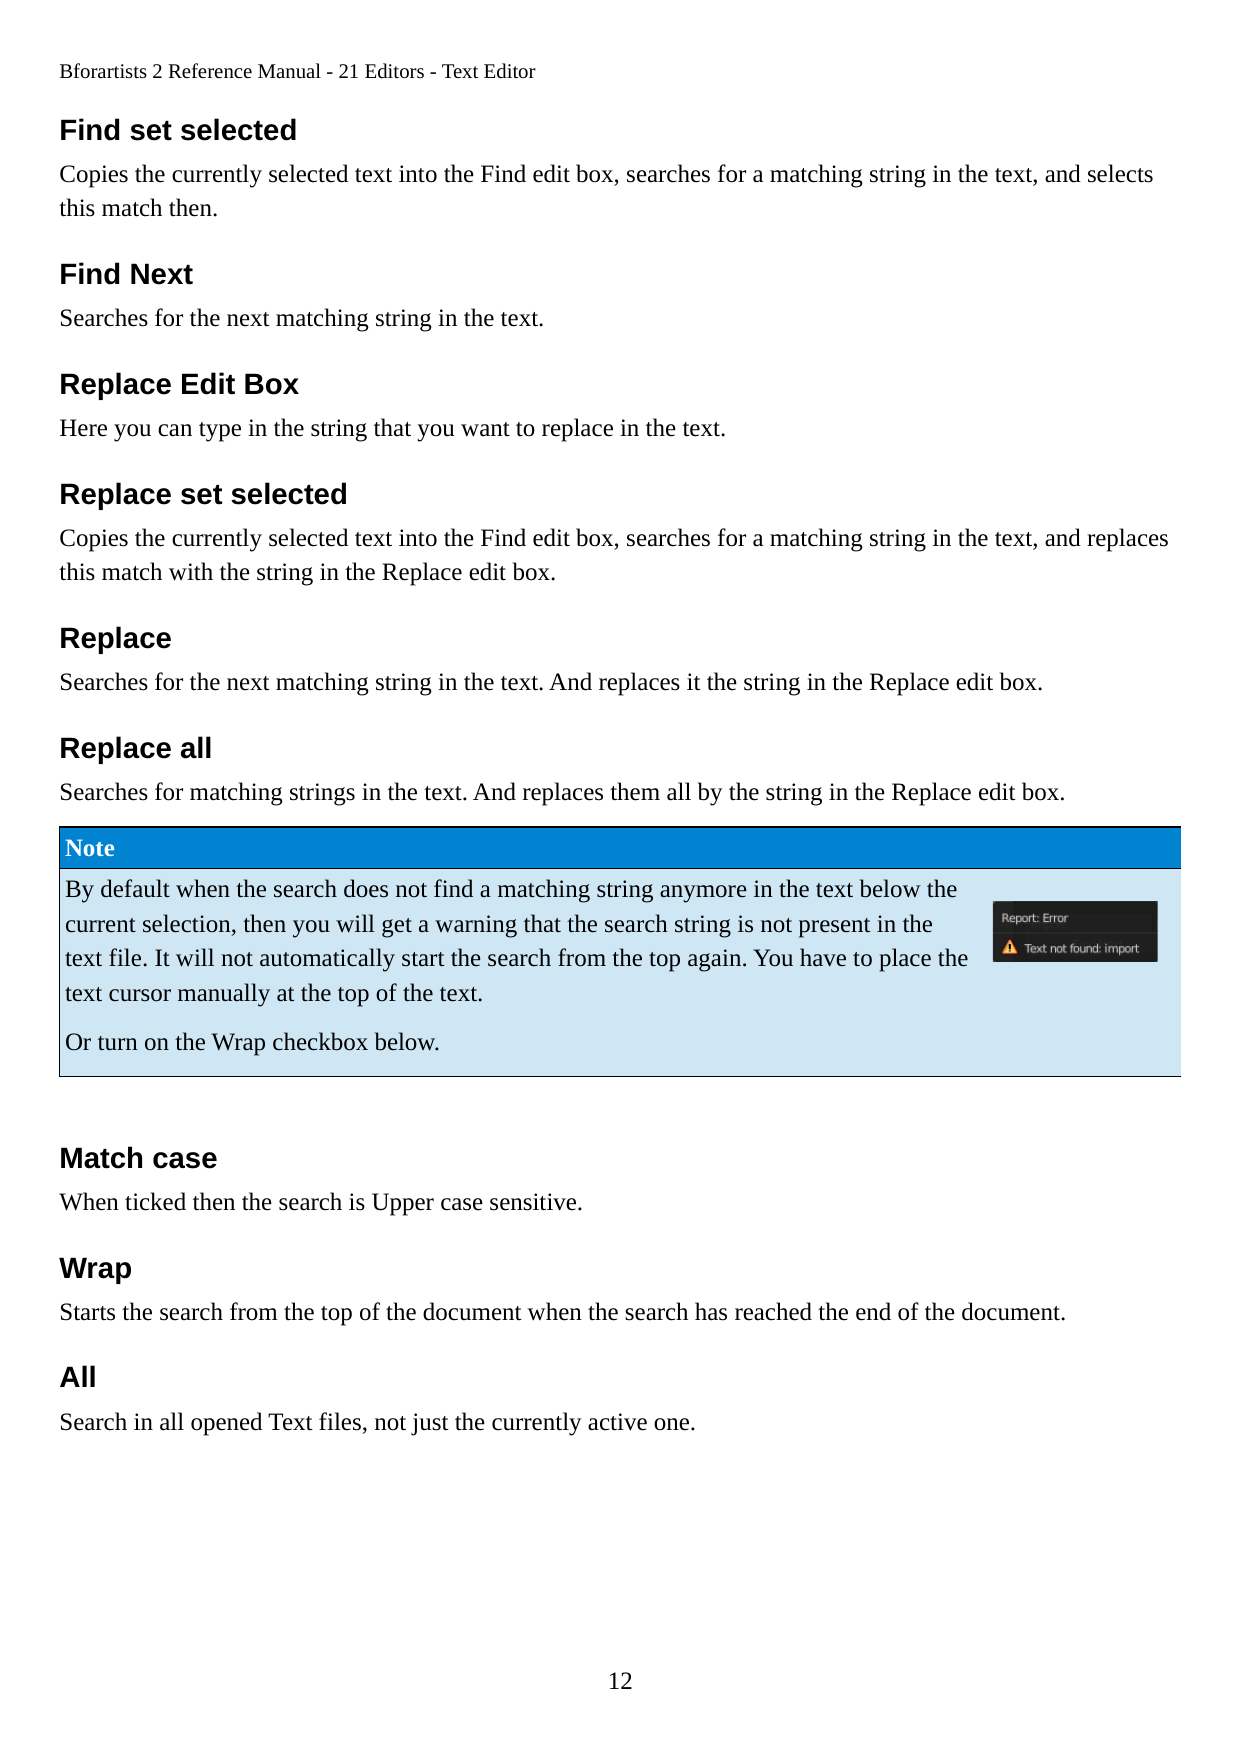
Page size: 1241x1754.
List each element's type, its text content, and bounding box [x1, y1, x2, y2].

subtitle All [59, 1360, 1181, 1394]
text Here you can type in the string that you want to replace in the text. [59, 413, 1181, 442]
subtitle Find Next [59, 257, 1181, 291]
text Copies the currently selected text into the Find edit box, searches for a matching string in the text, and replaces this match with the string in the Replace edit box. [59, 523, 1181, 586]
table_cell By default when the search does not find a matching string anymore in the text below the current selection, then you will get a warning that the search string is not present in the text file. It will not automatically start the search from the top again. You have to place the text cursor manually at the top of the text. Or turn on the Wrap checkbox below. [60, 869, 1181, 1076]
text When ticked then the search is Upper case sensitive. [59, 1187, 1181, 1216]
text Searches for the next matching string in the text. And replaces it the string in the Replace edit box. [59, 667, 1181, 696]
subtitle Replace [59, 621, 1181, 655]
subtitle Replace set selected [59, 477, 1181, 511]
table_header Note [60, 828, 1181, 868]
text Starts the search from the top of the document when the search has reached the end of the document. [59, 1297, 1181, 1326]
picture [992, 901, 1158, 962]
subtitle Match case [59, 1141, 1181, 1174]
subtitle Replace Edit Box [59, 367, 1181, 401]
text Copies the currently selected text into the Find edit box, searches for a matching string in the text, and selects this match then. [59, 159, 1181, 222]
text Searches for matching strings in the text. And replaces them all by the string in the Replace edit box. [59, 777, 1181, 806]
subtitle Find set selected [59, 113, 1181, 146]
subtitle Replace all [59, 731, 1181, 765]
text Search in all opened Text files, not just the currently active one. [59, 1407, 1181, 1435]
text Searches for the next matching string in the text. [59, 303, 1181, 332]
subtitle Wrap [59, 1251, 1181, 1284]
